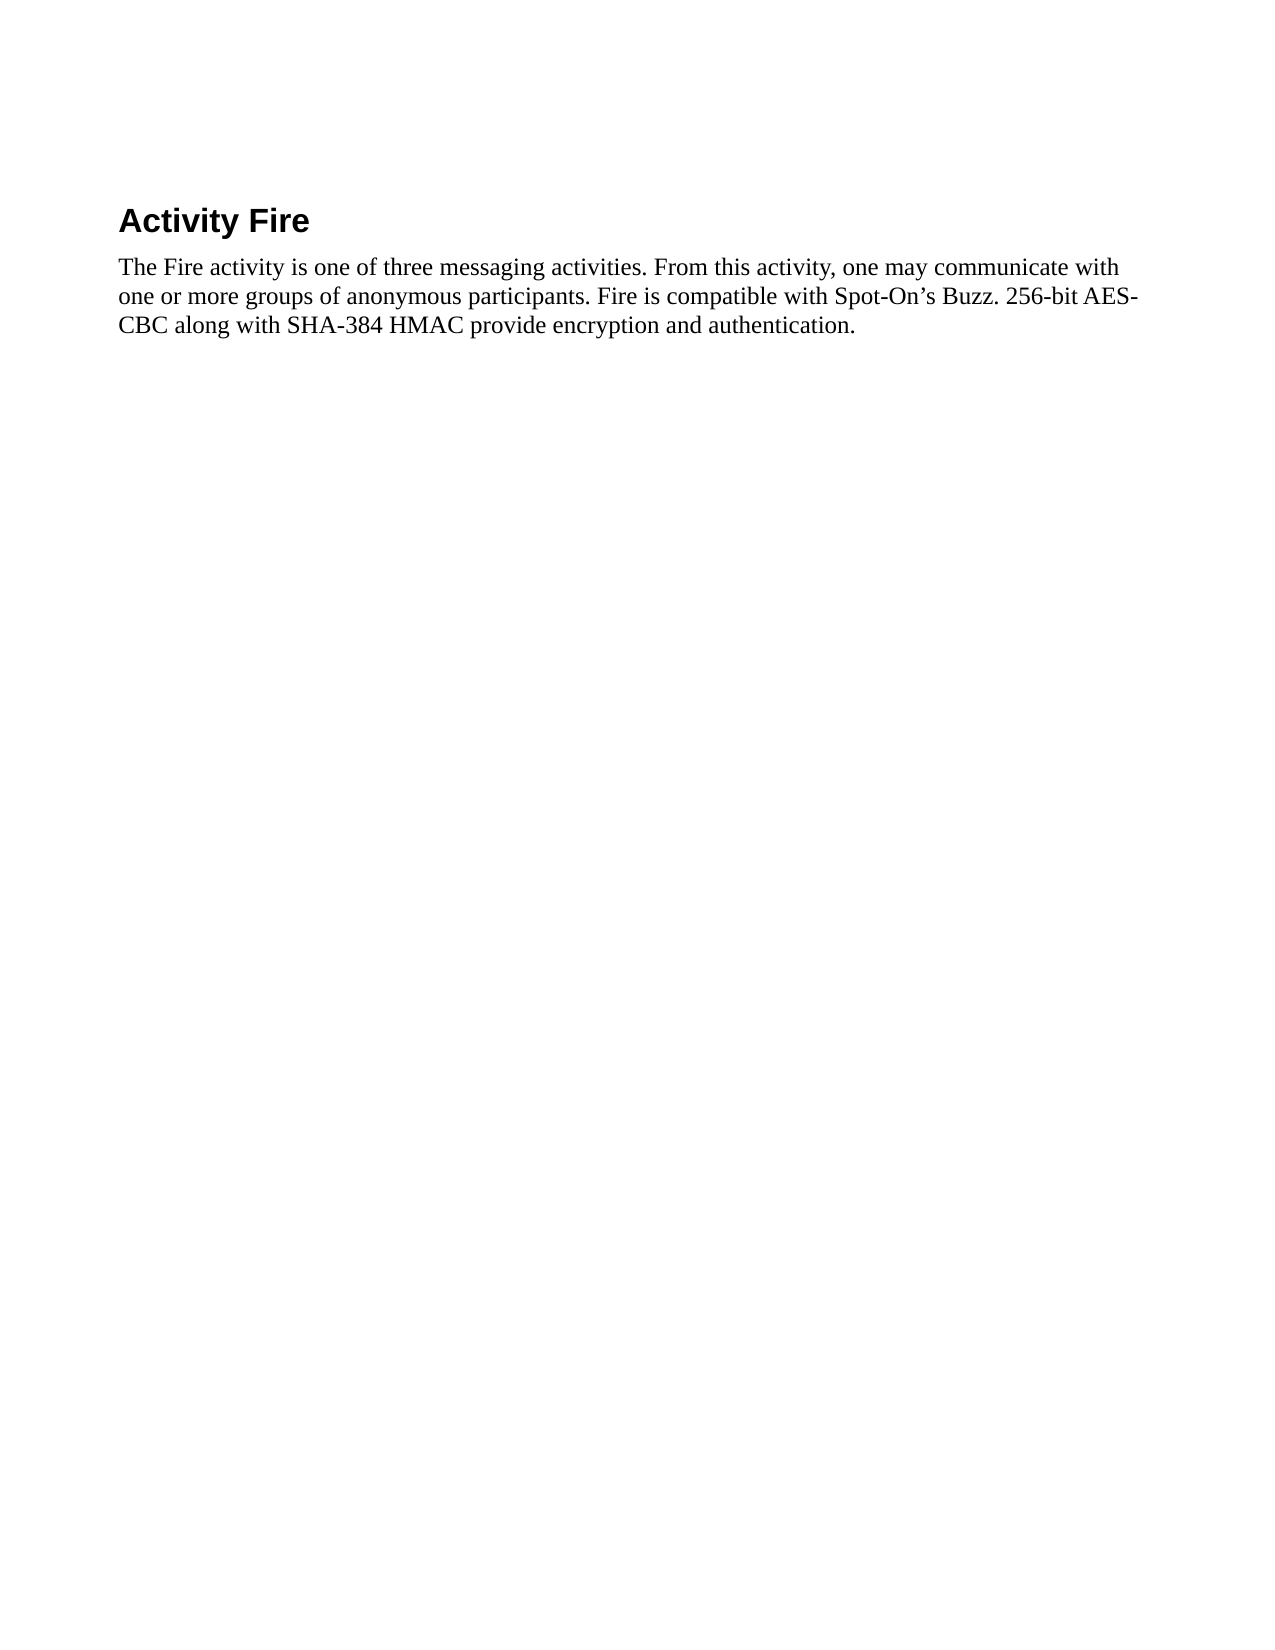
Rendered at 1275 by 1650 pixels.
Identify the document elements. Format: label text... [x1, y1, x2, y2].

text The Fire activity is one of three messaging activities. From this activity, one may communicate with one or more groups of anonymous participants. Fire is compatible with Spot-On’s Buzz. 256-bit AES-CBC along with SHA-384 HMAC provide encryption and authentication. [118, 252, 1157, 339]
subtitle Activity Fire [118, 201, 1157, 240]
